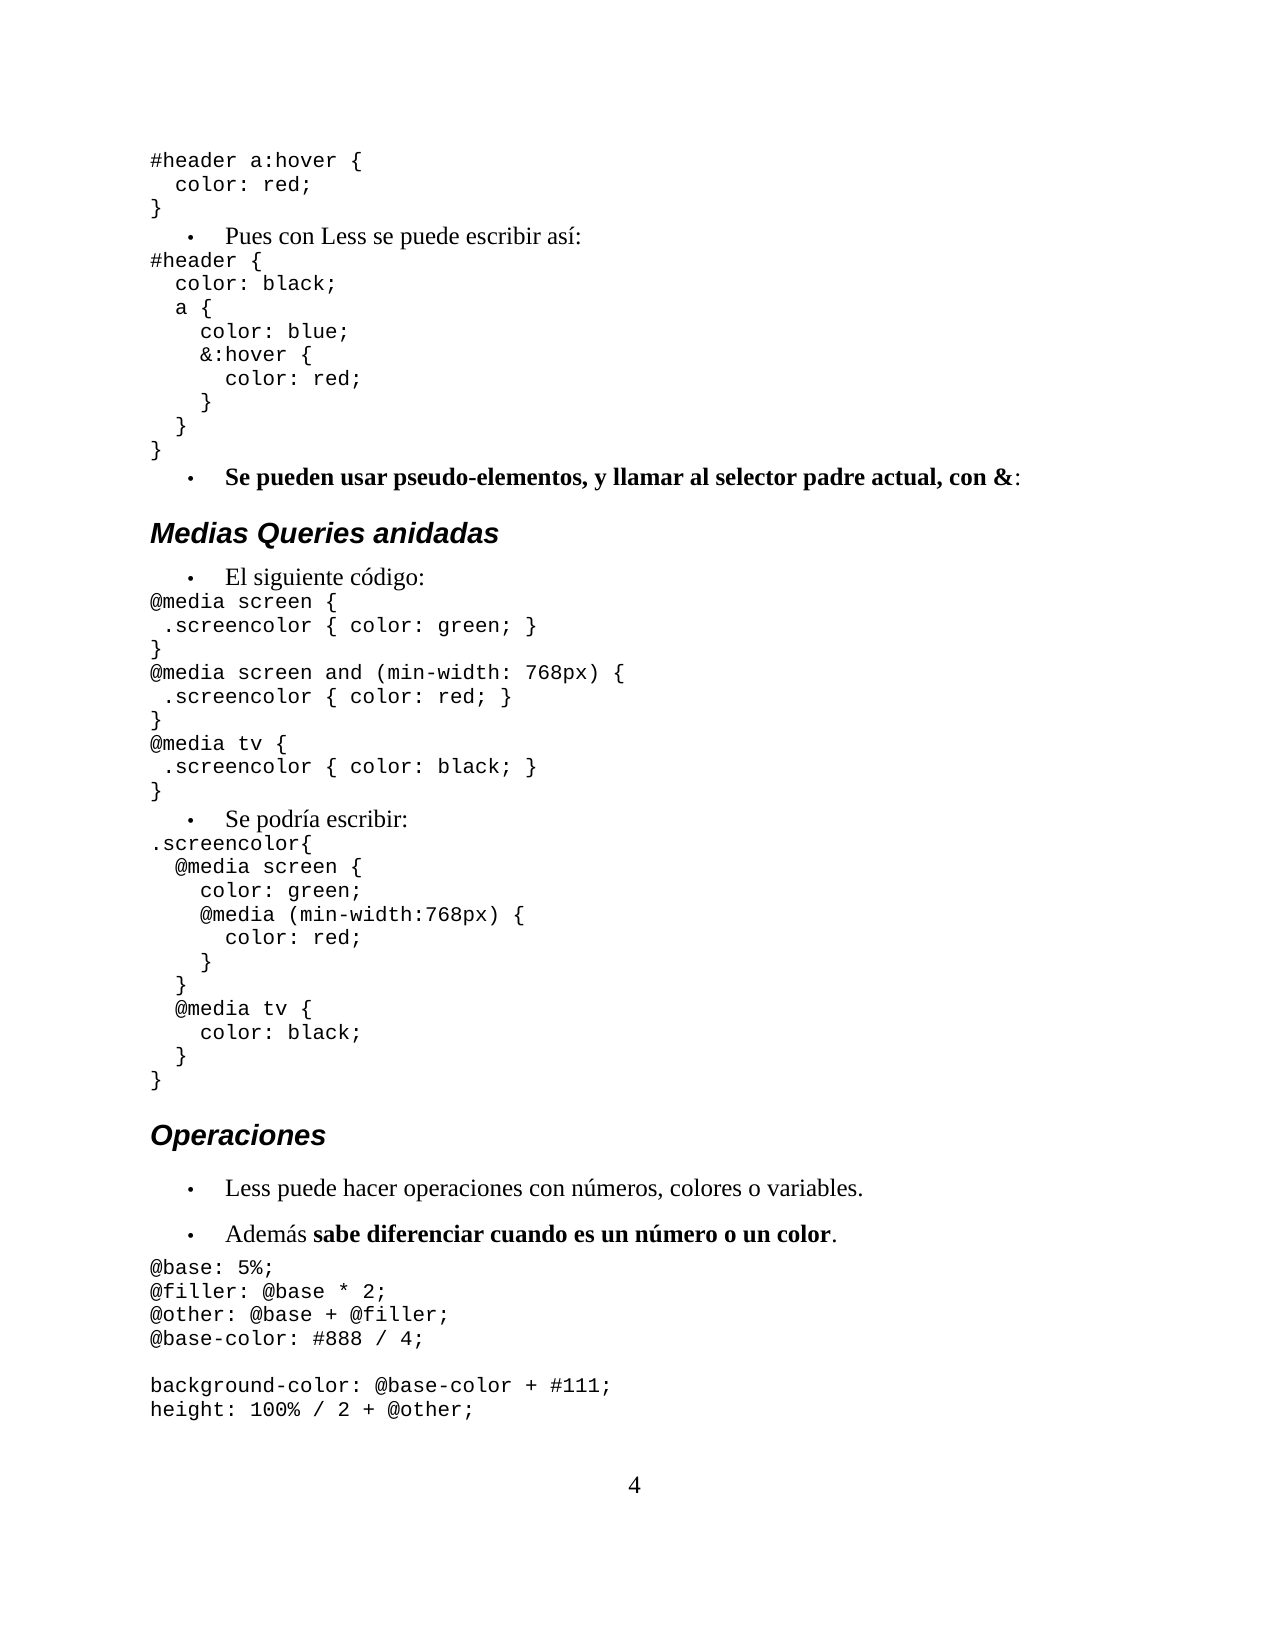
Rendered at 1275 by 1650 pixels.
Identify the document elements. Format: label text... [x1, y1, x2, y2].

text @media tv { [150, 998, 1125, 1022]
text height: 100% / 2 + @other; [150, 1399, 1125, 1423]
text color: red; [150, 927, 1125, 951]
text color: black; [150, 1022, 1125, 1045]
text .screencolor { color: green; } [150, 615, 1125, 638]
text @base: 5%; [150, 1257, 1125, 1281]
text #header a:hover { [150, 150, 1125, 174]
text color: green; [150, 880, 1125, 903]
text .screencolor { color: red; } [150, 686, 1125, 709]
text a { [150, 297, 1125, 321]
list Pues con Less se puede escribir así: [187, 221, 1125, 250]
text .screencolor{ [150, 833, 1125, 856]
list Se pueden usar pseudo-elementos, y llamar al selector padre actual, con &: [187, 462, 1125, 491]
text @media screen { [150, 591, 1125, 615]
text #header { [150, 250, 1125, 273]
text color: black; [150, 273, 1125, 297]
text } [150, 974, 1125, 998]
text } [150, 197, 1125, 221]
subtitle Operaciones [150, 1118, 1125, 1151]
text } [150, 392, 1125, 415]
text @media screen and (min-width: 768px) { [150, 662, 1125, 686]
text @filler: @base * 2; [150, 1281, 1125, 1304]
text &:hover { [150, 344, 1125, 368]
text @other: @base + @filler; [150, 1304, 1125, 1328]
text @base-color: #888 / 4; [150, 1328, 1125, 1352]
text color: red; [150, 368, 1125, 392]
text } [150, 638, 1125, 662]
list Además sabe diferenciar cuando es un número o un color. [187, 1219, 1125, 1248]
text color: red; [150, 174, 1125, 197]
text color: blue; [150, 321, 1125, 344]
text } [150, 415, 1125, 439]
text } [150, 780, 1125, 804]
text @media screen { [150, 856, 1125, 880]
text @media (min-width:768px) { [150, 903, 1125, 927]
text } [150, 1045, 1125, 1069]
list El siguiente código: [187, 562, 1125, 591]
text @media tv { [150, 733, 1125, 757]
text } [150, 709, 1125, 733]
text .screencolor { color: black; } [150, 757, 1125, 780]
subtitle Medias Queries anidadas [150, 516, 1125, 550]
text } [150, 1069, 1125, 1093]
text } [150, 439, 1125, 462]
list Se podría escribir: [187, 804, 1125, 833]
text background-color: @base-color + #111; [150, 1375, 1125, 1399]
text } [150, 951, 1125, 974]
list Less puede hacer operaciones con números, colores o variables. [187, 1173, 1125, 1201]
